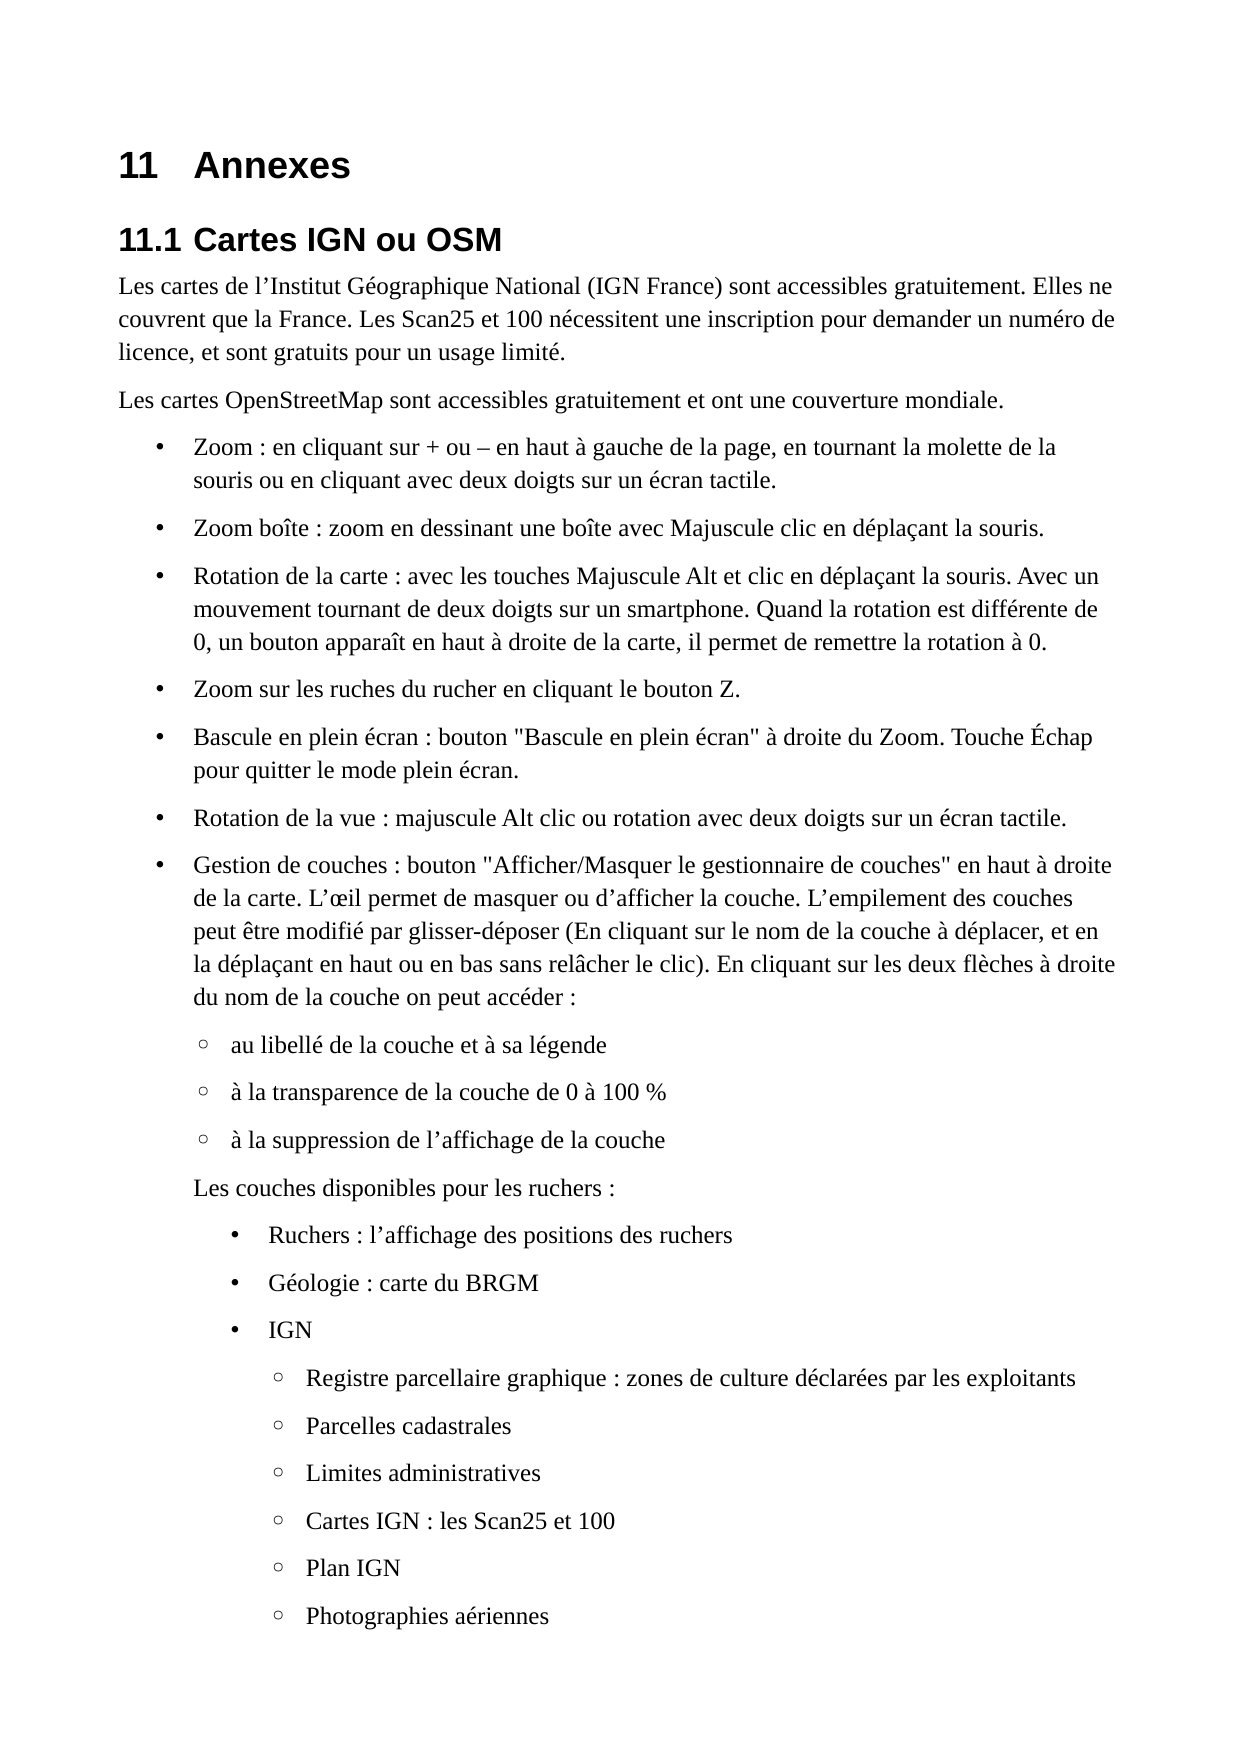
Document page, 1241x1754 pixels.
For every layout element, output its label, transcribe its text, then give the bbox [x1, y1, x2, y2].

list Zoom : en cliquant sur + ou – en haut à gauche de la page, en tournant la molette de la souris ou en cliquant avec deux doigts sur un écran tactile. [156, 432, 1122, 494]
list Ruchers : l’affichage des positions des ruchers [231, 1220, 1122, 1249]
list Plan IGN [268, 1553, 1122, 1582]
list Cartes IGN : les Scan25 et 100 [268, 1506, 1122, 1535]
list Géologie : carte du BRGM [231, 1268, 1122, 1297]
list Gestion de couches : bouton "Afficher/Masquer le gestionnaire de couches" en haut à droite de la carte. L’œil permet de masquer ou d’afficher la couche. L’empilement des couches peut être modifié par glisser-déposer (En cliquant sur le nom de la couche à déplacer, et en la déplaçant en haut ou en bas sans relâcher le clic). En cliquant sur les deux flèches à droite du nom de la couche on peut accéder : [156, 850, 1122, 1011]
list Photographies aériennes [268, 1601, 1122, 1630]
list au libellé de la couche et à sa légende [193, 1030, 1122, 1059]
list Rotation de la carte : avec les touches Majuscule Alt et clic en déplaçant la souris. Avec un mouvement tournant de deux doigts sur un smartphone. Quand la rotation est différente de 0, un bouton apparaît en haut à droite de la carte, il permet de remettre la rotation à 0. [156, 561, 1122, 656]
list Rotation de la vue : majuscule Alt clic ou rotation avec deux doigts sur un écran tactile. [156, 803, 1122, 831]
list IGN [231, 1316, 1122, 1344]
list à la suppression de l’affichage de la couche [193, 1125, 1122, 1154]
list Bascule en plein écran : bouton "Bascule en plein écran" à droite du Zoom. Touche Échap pour quitter le mode plein écran. [156, 722, 1122, 784]
list à la transparence de la couche de 0 à 100 % [193, 1077, 1122, 1106]
subtitle Cartes IGN ou OSM [118, 220, 1122, 259]
text Les couches disponibles pour les ruchers : [193, 1173, 1122, 1201]
subtitle Annexes [118, 143, 1122, 187]
list Zoom boîte : zoom en dessinant une boîte avec Majuscule clic en déplaçant la souris. [156, 513, 1122, 542]
list Zoom sur les ruches du rucher en cliquant le bouton Z. [156, 674, 1122, 703]
list Limites administratives [268, 1458, 1122, 1487]
list Parcelles cadastrales [268, 1411, 1122, 1439]
text Les cartes OpenStreetMap sont accessibles gratuitement et ont une couverture mondiale. [118, 385, 1122, 414]
list Registre parcellaire graphique : zones de culture déclarées par les exploitants [268, 1363, 1122, 1392]
text Les cartes de l’Institut Géographique National (IGN France) sont accessibles gratuitement. Elles ne couvrent que la France. Les Scan25 et 100 nécessitent une inscription pour demander un numéro de licence, et sont gratuits pour un usage limité. [118, 271, 1122, 366]
